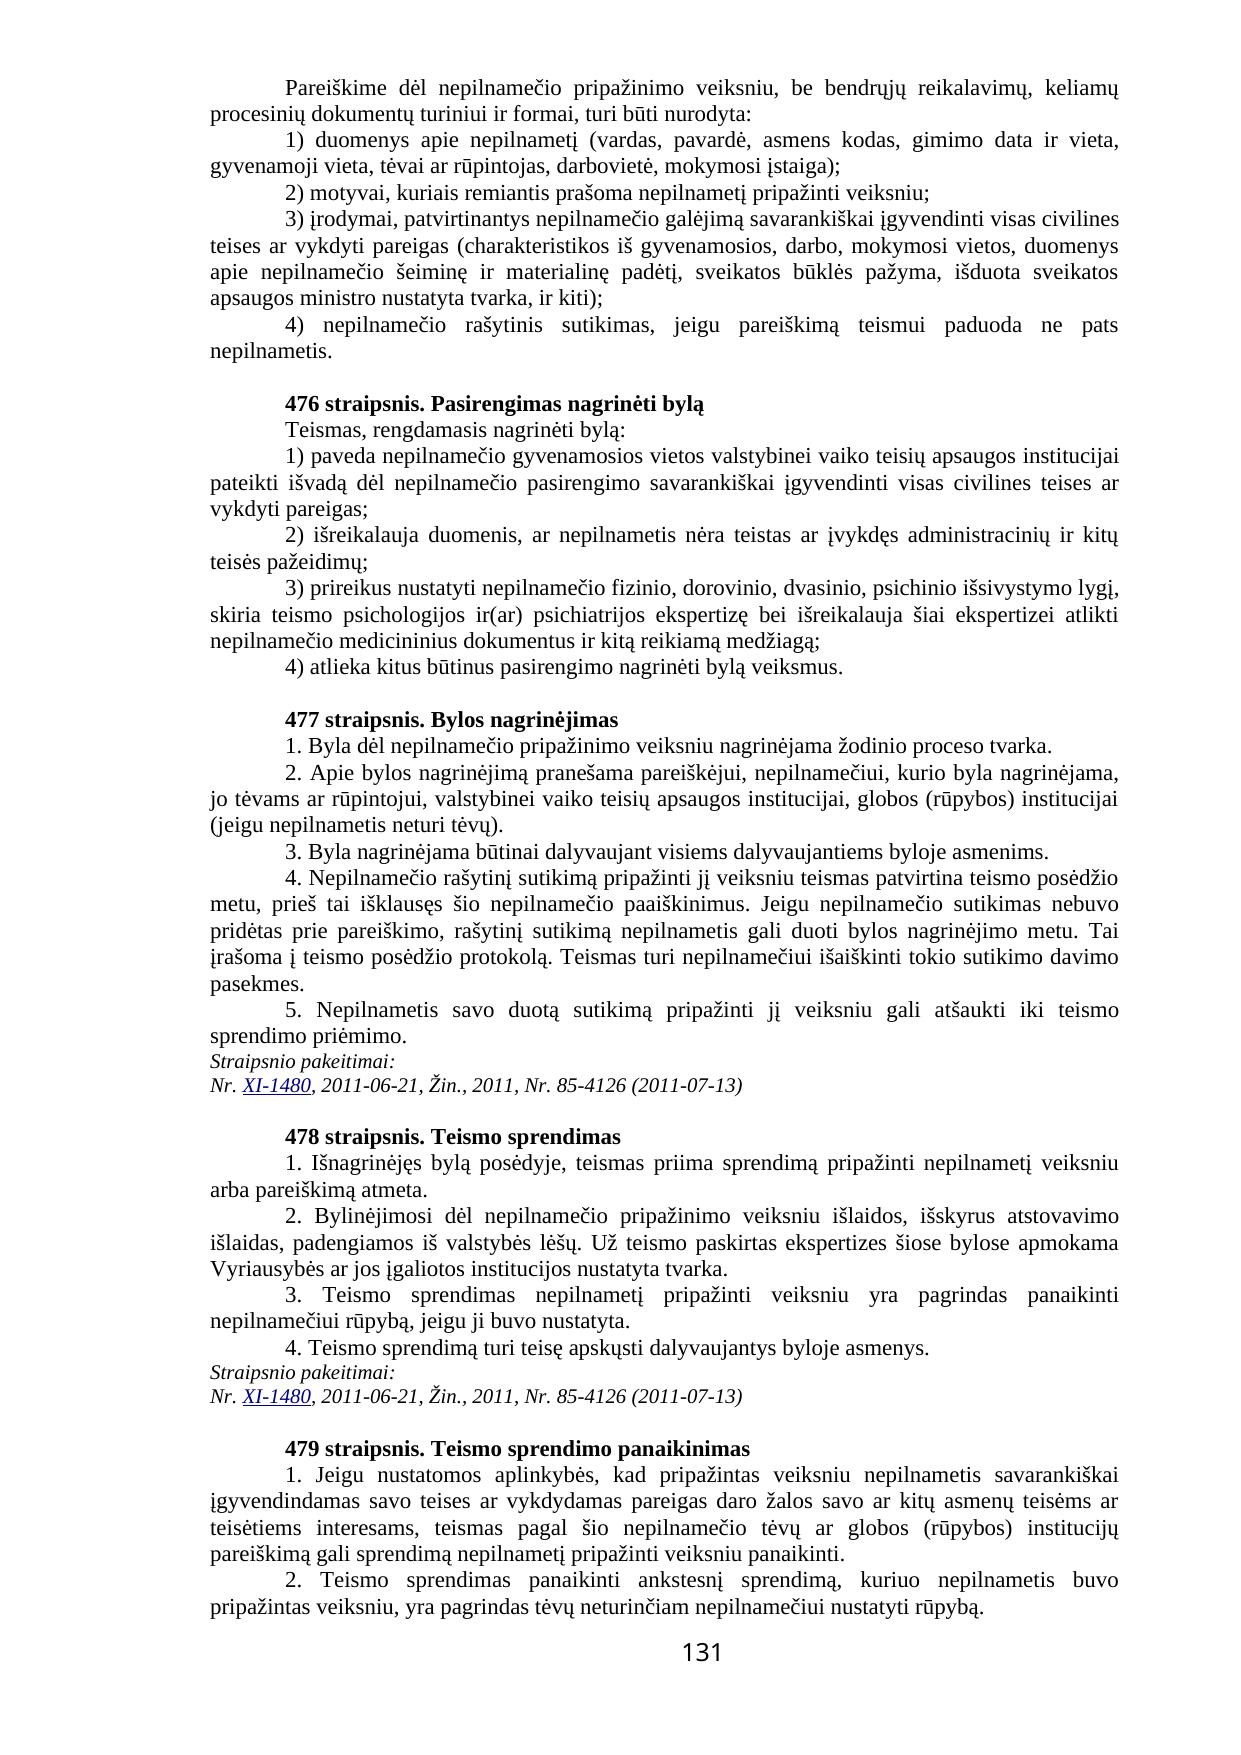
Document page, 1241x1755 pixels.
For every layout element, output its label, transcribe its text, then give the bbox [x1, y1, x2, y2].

text 4) atlieka kitus būtinus pasirengimo nagrinėti bylą veiksmus. [210, 653, 1120, 680]
text 476 straipsnis. Pasirengimas nagrinėti bylą [210, 390, 1120, 416]
text Pareiškime dėl nepilnamečio pripažinimo veiksniu, be bendrųjų reikalavimų, keliamų procesinių dokumentų turiniui ir formai, turi būti nurodyta: [210, 73, 1120, 126]
text 4. Teismo sprendimą turi teisę apskųsti dalyvaujantys byloje asmenys. [210, 1334, 1120, 1360]
text 1) paveda nepilnamečio gyvenamosios vietos valstybinei vaiko teisių apsaugos institucijai pateikti išvadą dėl nepilnamečio pasirengimo savarankiškai įgyvendinti visas civilines teises ar vykdyti pareigas; [210, 442, 1120, 522]
text 2. Apie bylos nagrinėjimą pranešama pareiškėjui, nepilnamečiui, kurio byla nagrinėjama, jo tėvams ar rūpintojui, valstybinei vaiko teisių apsaugos institucijai, globos (rūpybos) institucijai (jeigu nepilnametis neturi tėvų). [210, 759, 1120, 838]
text 5. Nepilnametis savo duotą sutikimą pripažinti jį veiksniu gali atšaukti iki teismo sprendimo priėmimo. [210, 996, 1120, 1049]
text 3. Teismo sprendimas nepilnametį pripažinti veiksniu yra pagrindas panaikinti nepilnamečiui rūpybą, jeigu ji buvo nustatyta. [210, 1281, 1120, 1334]
text 1) duomenys apie nepilnametį (vardas, pavardė, asmens kodas, gimimo data ir vieta, gyvenamoji vieta, tėvai ar rūpintojas, darbovietė, mokymosi įstaiga); [210, 126, 1120, 179]
text 1. Išnagrinėjęs bylą posėdyje, teismas priima sprendimą pripažinti nepilnametį veiksniu arba pareiškimą atmeta. [210, 1149, 1120, 1202]
text 3) įrodymai, patvirtinantys nepilnamečio galėjimą savarankiškai įgyvendinti visas civilines teises ar vykdyti pareigas (charakteristikos iš gyvenamosios, darbo, mokymosi vietos, duomenys apie nepilnamečio šeiminę ir materialinę padėtį, sveikatos būklės pažyma, išduota sveikatos apsaugos ministro nustatyta tvarka, ir kiti); [210, 205, 1120, 311]
text 478 straipsnis. Teismo sprendimas [210, 1123, 1120, 1149]
text 2. Bylinėjimosi dėl nepilnamečio pripažinimo veiksniu išlaidos, išskyrus atstovavimo išlaidas, padengiamos iš valstybės lėšų. Už teismo paskirtas ekspertizes šiose bylose apmokama Vyriausybės ar jos įgaliotos institucijos nustatyta tvarka. [210, 1202, 1120, 1281]
text Teismas, rengdamasis nagrinėti bylą: [210, 416, 1120, 442]
text 4. Nepilnamečio rašytinį sutikimą pripažinti jį veiksniu teismas patvirtina teismo posėdžio metu, prieš tai išklausęs šio nepilnamečio paaiškinimus. Jeigu nepilnamečio sutikimas nebuvo pridėtas prie pareiškimo, rašytinį sutikimą nepilnametis gali duoti bylos nagrinėjimo metu. Tai įrašoma į teismo posėdžio protokolą. Teismas turi nepilnamečiui išaiškinti tokio sutikimo davimo pasekmes. [210, 864, 1120, 996]
text Straipsnio pakeitimai: [210, 1360, 1120, 1384]
text 1. Jeigu nustatomos aplinkybės, kad pripažintas veiksniu nepilnametis savarankiškai įgyvendindamas savo teises ar vykdydamas pareigas daro žalos savo ar kitų asmenų teisėms ar teisėtiems interesams, teismas pagal šio nepilnamečio tėvų ar globos (rūpybos) institucijų pareiškimą gali sprendimą nepilnametį pripažinti veiksniu panaikinti. [210, 1461, 1120, 1567]
text Straipsnio pakeitimai: [210, 1049, 1120, 1073]
text 479 straipsnis. Teismo sprendimo panaikinimas [210, 1435, 1120, 1461]
text 1. Byla dėl nepilnamečio pripažinimo veiksniu nagrinėjama žodinio proceso tvarka. [210, 732, 1120, 759]
text 477 straipsnis. Bylos nagrinėjimas [210, 706, 1120, 732]
text 2) išreikalauja duomenis, ar nepilnametis nėra teistas ar įvykdęs administracinių ir kitų teisės pažeidimų; [210, 522, 1120, 574]
text 2. Teismo sprendimas panaikinti ankstesnį sprendimą, kuriuo nepilnametis buvo pripažintas veiksniu, yra pagrindas tėvų neturinčiam nepilnamečiui nustatyti rūpybą. [210, 1567, 1120, 1619]
text 3. Byla nagrinėjama būtinai dalyvaujant visiems dalyvaujantiems byloje asmenims. [210, 838, 1120, 864]
text 2) motyvai, kuriais remiantis prašoma nepilnametį pripažinti veiksniu; [210, 179, 1120, 205]
text Nr. XI-1480, 2011-06-21, Žin., 2011, Nr. 85-4126 (2011-07-13) [210, 1073, 1120, 1097]
text 3) prireikus nustatyti nepilnamečio fizinio, dorovinio, dvasinio, psichinio išsivystymo lygį, skiria teismo psichologijos ir(ar) psichiatrijos ekspertizę bei išreikalauja šiai ekspertizei atlikti nepilnamečio medicininius dokumentus ir kitą reikiamą medžiagą; [210, 574, 1120, 653]
text Nr. XI-1480, 2011-06-21, Žin., 2011, Nr. 85-4126 (2011-07-13) [210, 1384, 1120, 1408]
text 4) nepilnamečio rašytinis sutikimas, jeigu pareiškimą teismui paduoda ne pats nepilnametis. [210, 311, 1120, 363]
